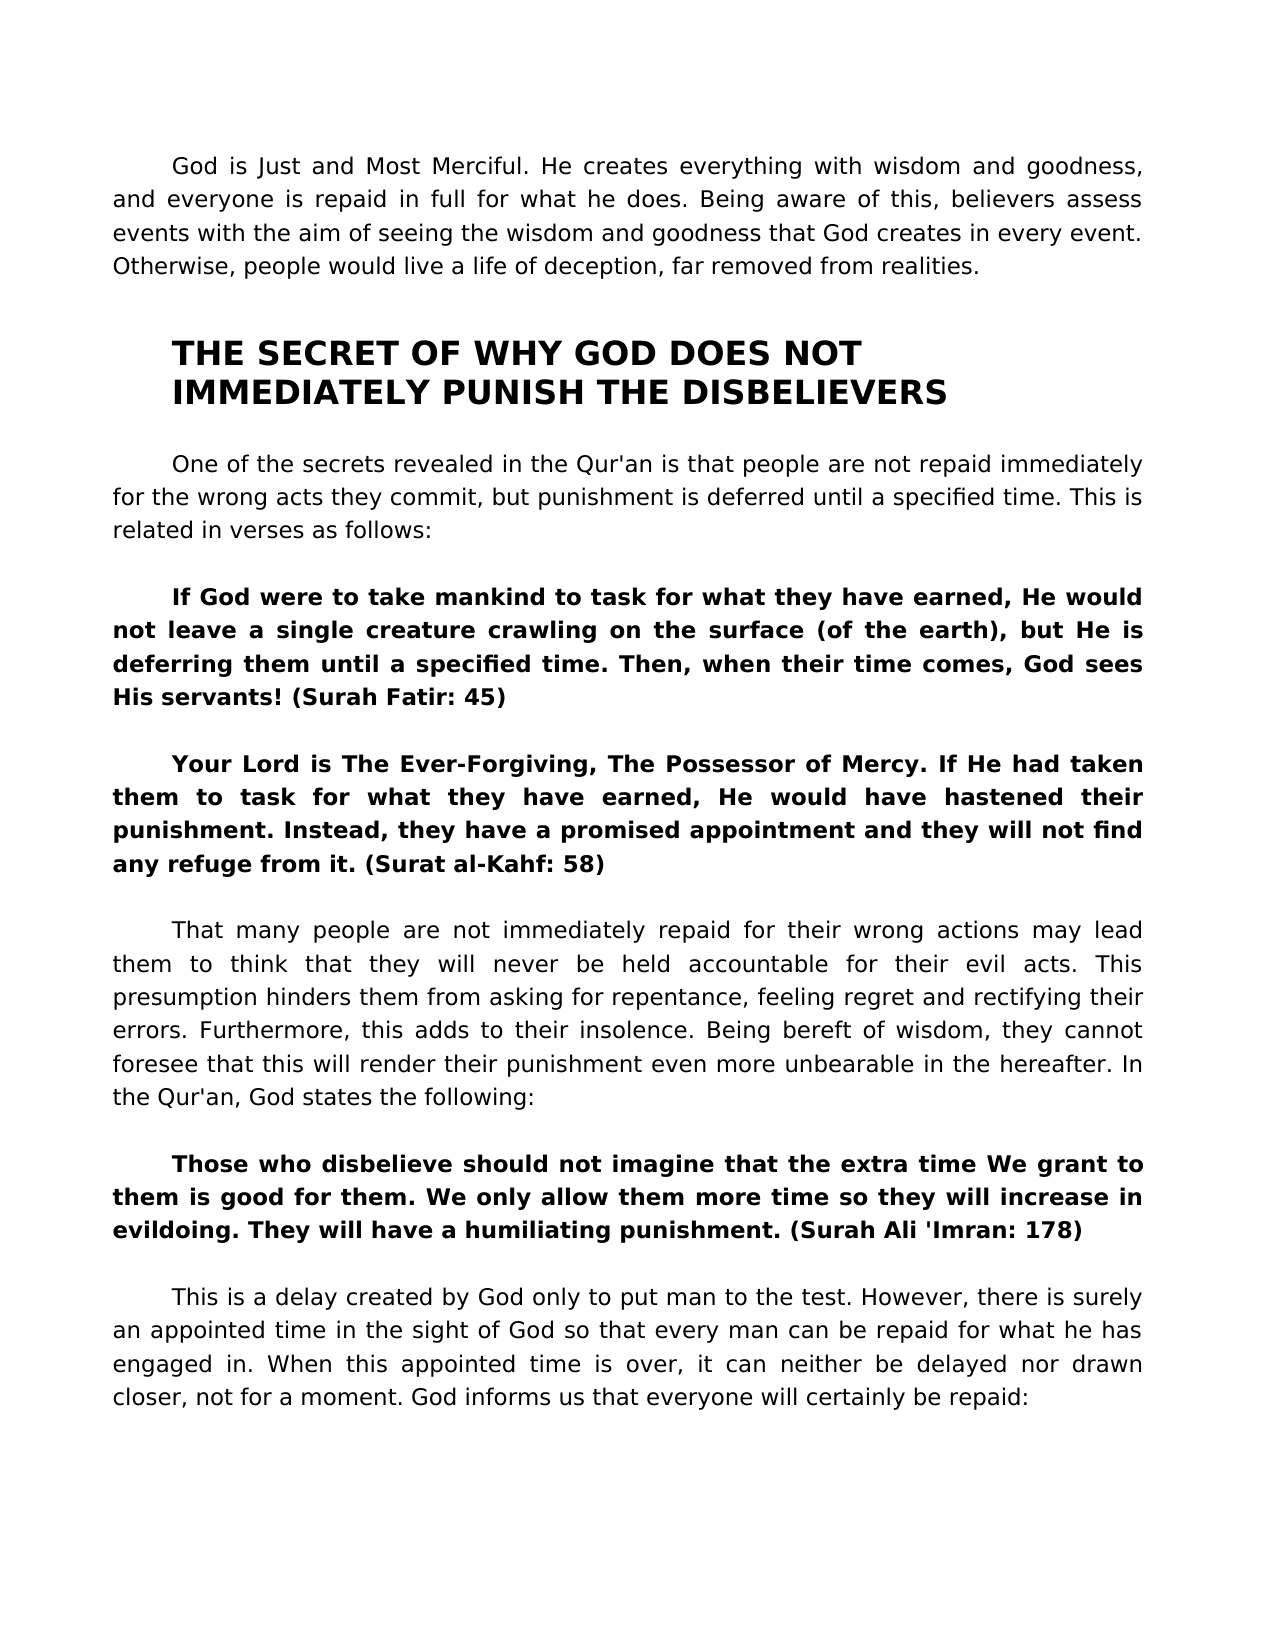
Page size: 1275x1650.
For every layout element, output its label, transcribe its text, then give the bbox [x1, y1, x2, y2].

text This is a delay created by God only to put man to the test. However, there is surely an appointed time in the sight of God so that every man can be repaid for what he has engaged in. When this appointed time is over, it can neither be delayed nor drawn closer, not for a moment. God informs us that everyone will certainly be repaid: [112, 1279, 1145, 1412]
text If God were to take mankind to task for what they have earned, He would not leave a single creature crawling on the surface (of the earth), but He is deferring them until a specified time. Then, when their time comes, God sees His servants! (Surah Fatir: 45) [112, 579, 1145, 712]
text God is Just and Most Merciful. He creates everything with wisdom and goodness, and everyone is repaid in full for what he does. Being aware of this, believers assess events with the aim of seeing the wisdom and goodness that God creates in every event. Otherwise, people would live a life of deception, far removed from realities. [112, 148, 1145, 281]
text Those who disbelieve should not imagine that the extra time We grant to them is good for them. We only allow them more time so they will increase in evildoing. They will have a humiliating punishment. (Surah Ali 'Imran: 178) [112, 1145, 1145, 1245]
text IMMEDIATELY PUNISH THE DISBELIEVERS [112, 373, 1145, 412]
text Your Lord is The Ever-Forgiving, The Possessor of Mercy. If He had taken them to task for what they have earned, He would have hastened their punishment. Instead, they have a promised appointment and they will not find any refuge from it. (Surat al-Kahf: 58) [112, 745, 1145, 879]
text That many people are not immediately repaid for their wrong actions may lead them to think that they will never be held accountable for their evil acts. This presumption hinders them from asking for repentance, feeling regret and rectifying their errors. Furthermore, this adds to their insolence. Being bereft of wisdom, they cannot foresee that this will render their punishment even more unbearable in the hereafter. In the Qur'an, God states the following: [112, 912, 1145, 1112]
text THE SECRET OF WHY GOD DOES NOT [112, 334, 1145, 373]
text One of the secrets revealed in the Qur'an is that people are not repaid immediately for the wrong acts they commit, but punishment is deferred until a specified time. This is related in verses as follows: [112, 445, 1145, 545]
